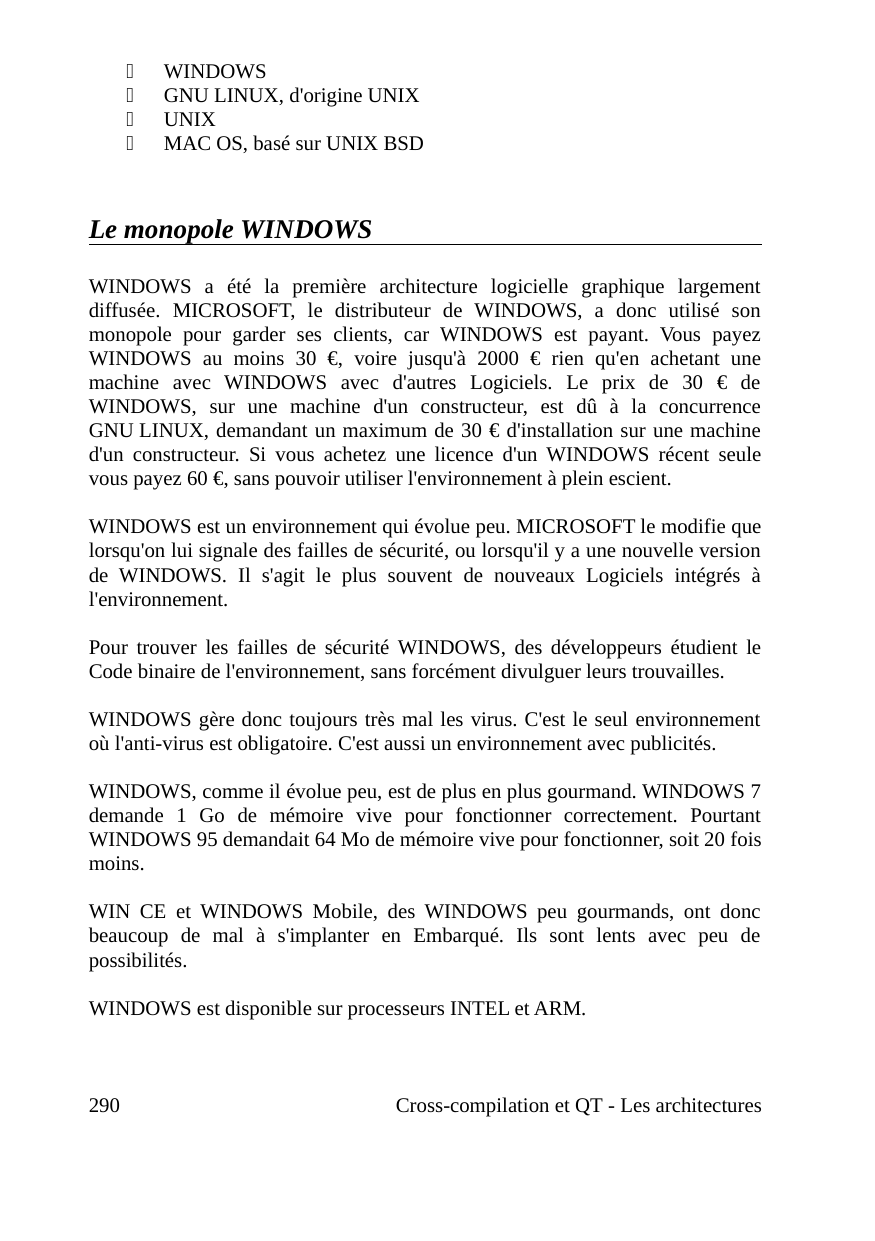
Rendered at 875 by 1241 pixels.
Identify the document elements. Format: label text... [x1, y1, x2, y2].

text WINDOWS gère donc toujours très mal les virus. C'est le seul environnement où l'anti-virus est obligatoire. C'est aussi un environnement avec publicités. [88, 707, 762, 755]
text WINDOWS est un environnement qui évolue peu. MICROSOFT le modifie que lorsqu'on lui signale des failles de sécurité, ou lorsqu'il y a une nouvelle version de WINDOWS. Il s'agit le plus souvent de nouveaux Logiciels intégrés à l'environnement. [88, 514, 762, 611]
list MAC OS, basé sur UNIX BSD [126, 131, 762, 155]
list UNIX [126, 107, 762, 131]
text WINDOWS, comme il évolue peu, est de plus en plus gourmand. WINDOWS 7 demande 1 Go de mémoire vive pour fonctionner correctement. Pourtant WINDOWS 95 demandait 64 Mo de mémoire vive pour fonctionner, soit 20 fois moins. [88, 779, 762, 875]
text WIN CE et WINDOWS Mobile, des WINDOWS peu gourmands, ont donc beaucoup de mal à s'implanter en Embarqué. Ils sont lents avec peu de possibilités. [88, 899, 762, 972]
text WINDOWS est disponible sur processeurs INTEL et ARM. [88, 996, 762, 1020]
text Pour trouver les failles de sécurité WINDOWS, des développeurs étudient le Code binaire de l'environnement, sans forcément divulguer leurs trouvailles. [88, 635, 762, 683]
list GNU LINUX, d'origine UNIX [126, 83, 762, 107]
list WINDOWS [126, 59, 762, 83]
subtitle Le monopole WINDOWS [88, 213, 762, 245]
text WINDOWS a été la première architecture logicielle graphique largement diffusée. MICROSOFT, le distributeur de WINDOWS, a donc utilisé son monopole pour garder ses clients, car WINDOWS est payant. Vous payez WINDOWS au moins 30 €, voire jusqu'à 2000 € rien qu'en achetant une machine avec WINDOWS avec d'autres Logiciels. Le prix de 30 € de WINDOWS, sur une machine d'un constructeur, est dû à la concurrence GNU LINUX, demandant un maximum de 30 € d'installation sur une machine d'un constructeur. Si vous achetez une licence d'un WINDOWS récent seule vous payez 60 €, sans pouvoir utiliser l'environnement à plein escient. [88, 274, 762, 490]
